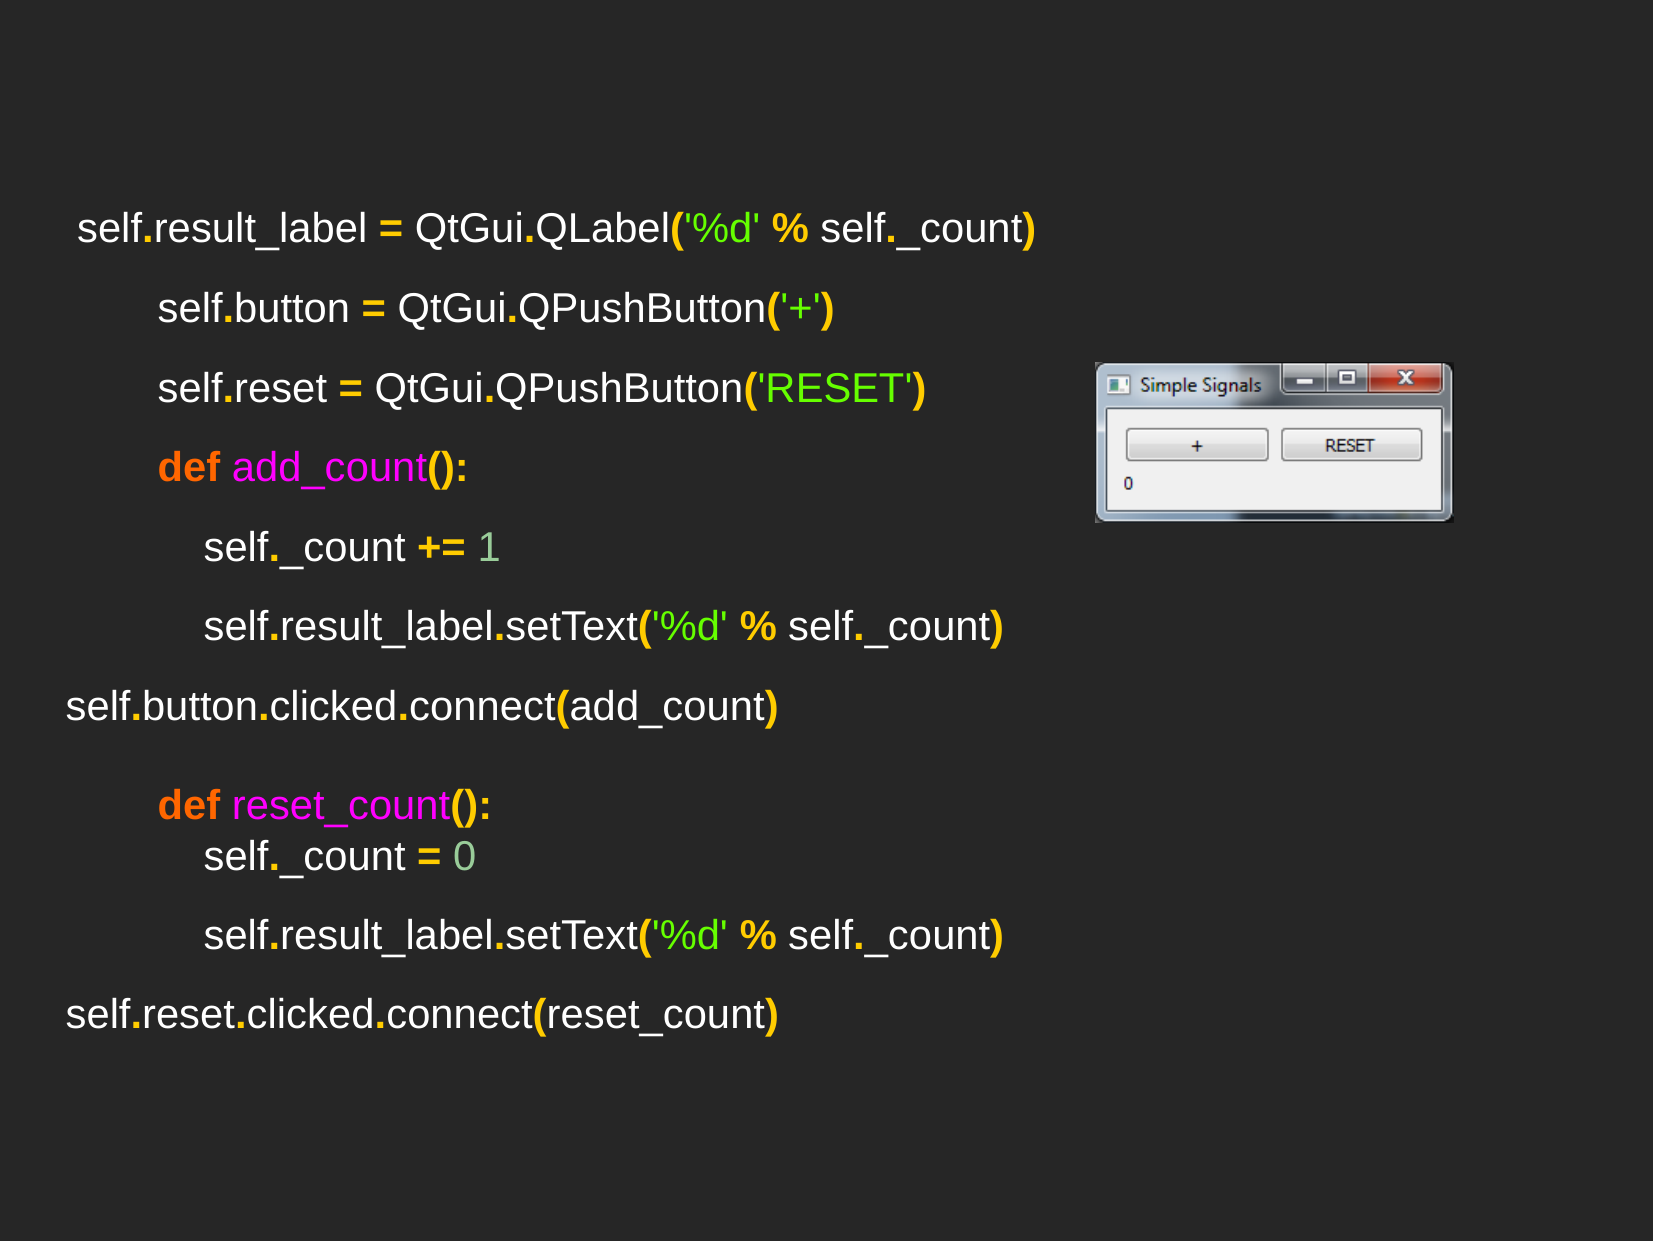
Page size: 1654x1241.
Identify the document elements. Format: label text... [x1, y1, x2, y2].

list self.result_label = QtGui.QLabel('%d' % self._count) self.button = QtGui.QPushButton('+') self.reset = QtGui.QPushButton('RESET') def add_count(): self._count += 1 self.result_label.setText('%d' % self._count) self.button.clicked.connect(add_count) def reset_count(): self._count = 0 self.result_label.setText('%d' % self._count) self.reset.clicked.connect(reset_count) [65, 67, 1554, 1172]
picture [1095, 362, 1454, 523]
